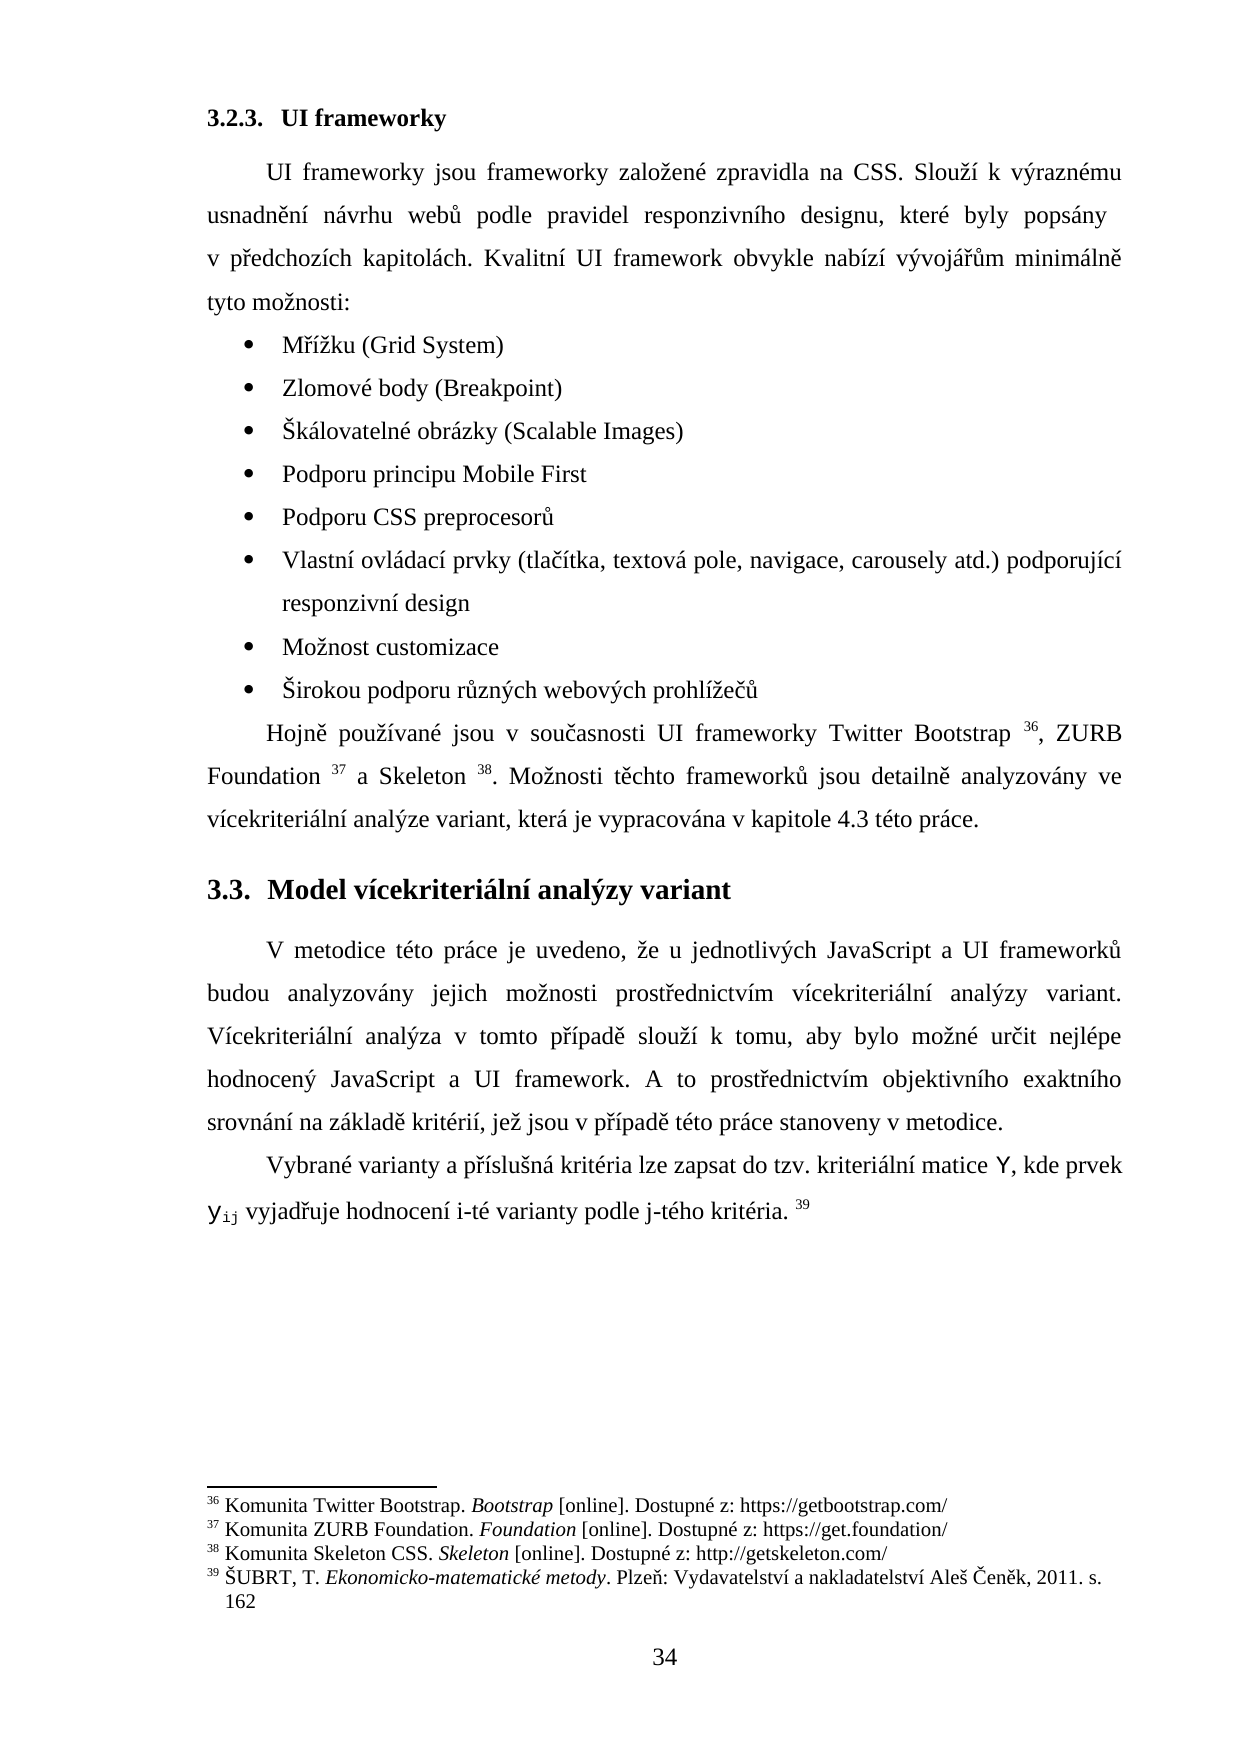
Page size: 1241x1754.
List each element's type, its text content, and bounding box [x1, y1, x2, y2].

list Komunita Twitter Bootstrap. Bootstrap [online]. Dostupné z: https://getbootstrap.com/ [207, 1493, 1122, 1517]
text UI frameworky jsou frameworky založené zpravidla na CSS. Slouží k výraznému usnadnění návrhu webů podle pravidel responzivního designu, které byly popsány v předchozích kapitolách. Kvalitní UI framework obvykle nabízí vývojářům minimálně tyto možnosti: [207, 157, 1122, 315]
list Podporu principu Mobile First [244, 459, 1122, 488]
list Komunita Skeleton CSS. Skeleton [online]. Dostupné z: http://getskeleton.com/ [207, 1541, 1122, 1565]
list Vlastní ovládací prvky (tlačítka, textová pole, navigace, carousely atd.) podporující responzivní design [244, 545, 1122, 617]
list Škálovatelné obrázky (Scalable Images) [244, 416, 1122, 445]
list Podporu CSS preprocesorů [244, 502, 1122, 531]
text Hojně používané jsou v současnosti UI frameworky Twitter Bootstrap , ZURB Foundation a Skeleton . Možnosti těchto frameworků jsou detailně analyzovány ve vícekriteriální analýze variant, která je vypracována v kapitole 4.3 této práce. [207, 718, 1122, 833]
list Mřížku (Grid System) [244, 330, 1122, 358]
list Širokou podporu různých webových prohlížečů [244, 675, 1122, 703]
text V metodice této práce je uvedeno, že u jednotlivých JavaScript a UI frameworků budou analyzovány jejich možnosti prostřednictvím vícekriteriální analýzy variant. Vícekriteriální analýza v tomto případě slouží k tomu, aby bylo možné určit nejlépe hodnocený JavaScript a UI framework. A to prostřednictvím objektivního exaktního srovnání na základě kritérií, jež jsou v případě této práce stanoveny v metodice. [207, 935, 1122, 1136]
list Komunita ZURB Foundation. Foundation [online]. Dostupné z: https://get.foundation/ [207, 1517, 1122, 1541]
subtitle UI frameworky [207, 103, 1122, 132]
list Zlomové body (Breakpoint) [244, 373, 1122, 402]
list ŠUBRT, T. Ekonomicko-matematické metody. Plzeň: Vydavatelství a nakladatelství Aleš Čeněk, 2011. s. 162 [207, 1565, 1122, 1613]
subtitle Model vícekriteriální analýzy variant [207, 872, 1122, 906]
text Vybrané varianty a příslušná kritéria lze zapsat do tzv. kriteriální matice Y, kde prvek yij vyjadřuje hodnocení i-té varianty podle j-tého kritéria. [207, 1151, 1122, 1227]
list Možnost customizace [244, 632, 1122, 660]
